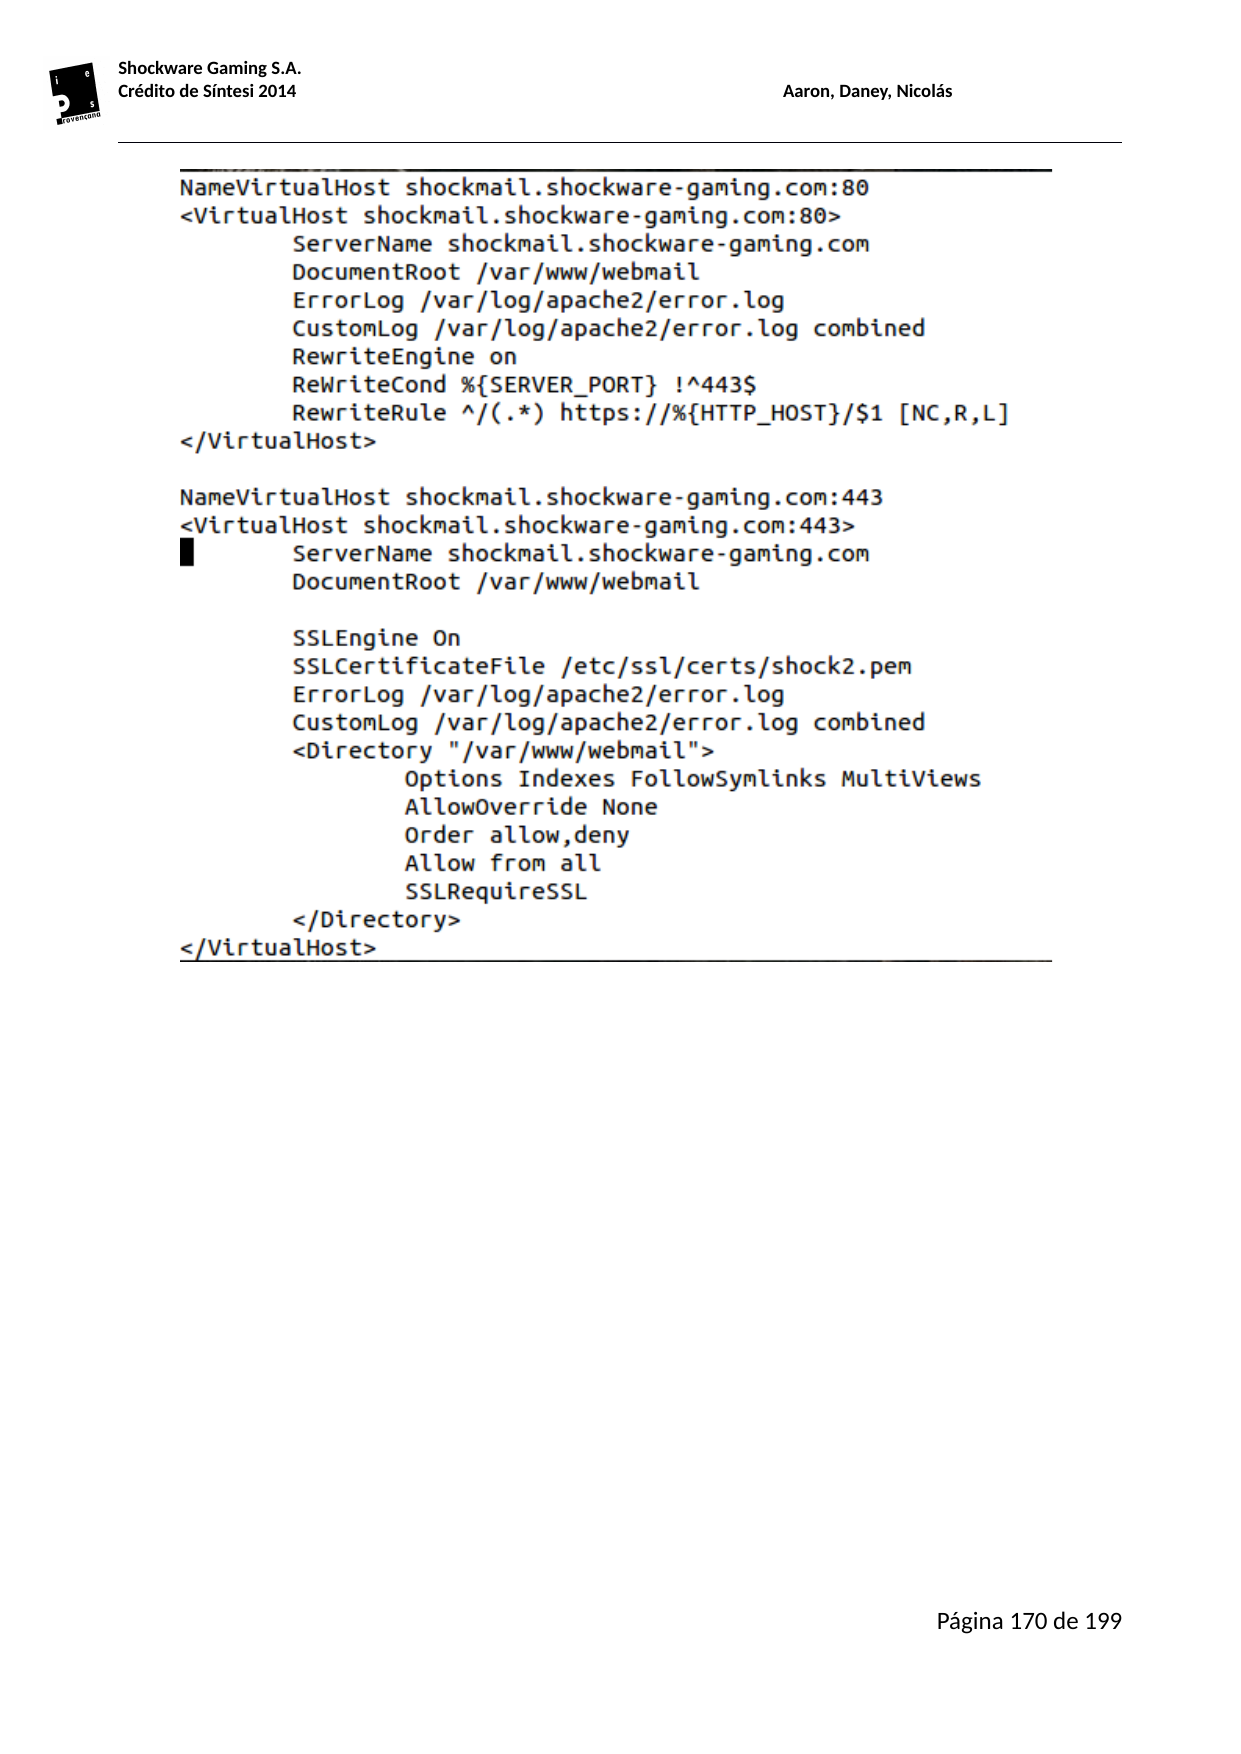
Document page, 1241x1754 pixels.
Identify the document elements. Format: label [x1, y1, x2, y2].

picture [180, 169, 1053, 962]
picture [43, 56, 110, 130]
